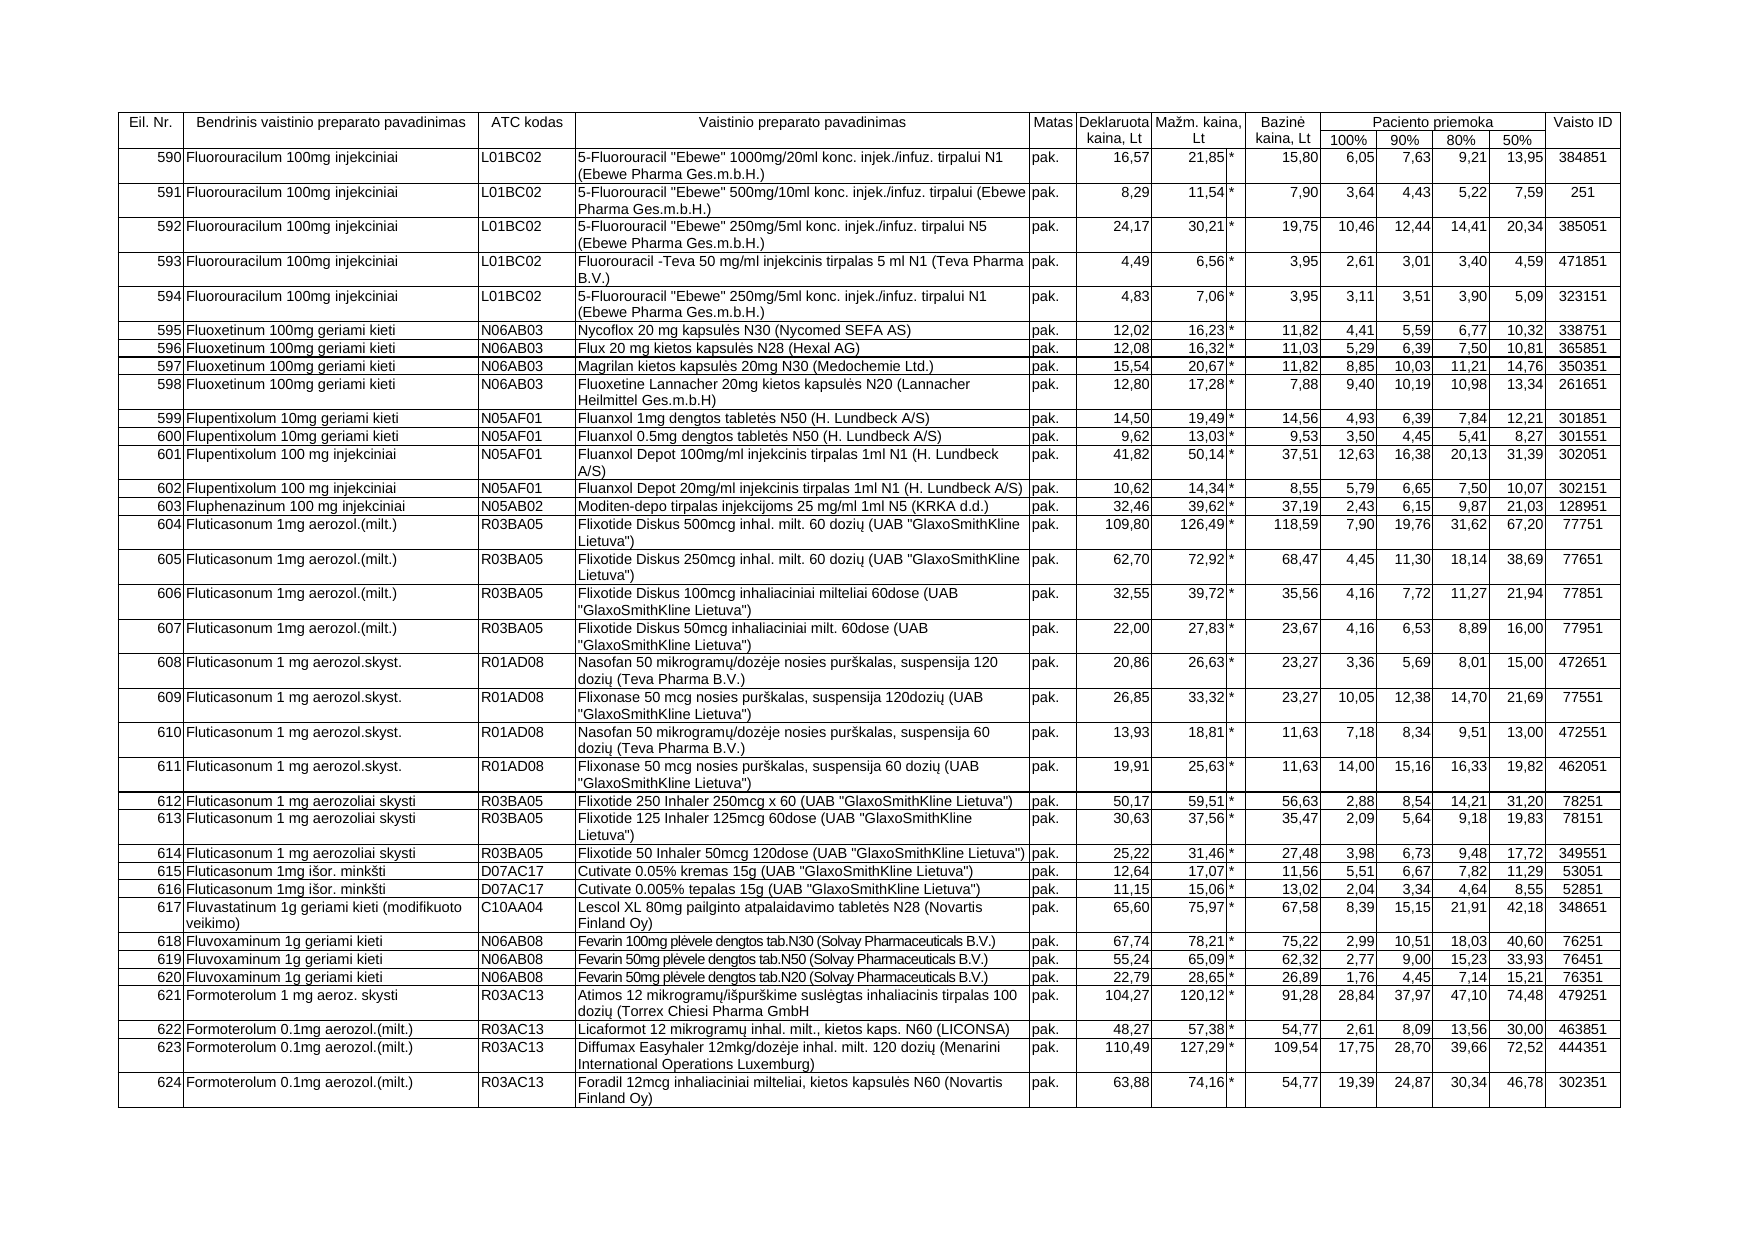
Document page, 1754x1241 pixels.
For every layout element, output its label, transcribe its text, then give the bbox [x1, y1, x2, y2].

table_cell 32,55 [1077, 585, 1151, 618]
table_cell 338751 [1546, 322, 1620, 339]
table_cell L01BC02 [479, 218, 575, 252]
table_cell 3,34 [1377, 880, 1432, 897]
table_cell 14,70 [1433, 689, 1489, 722]
table_cell 42,18 [1490, 898, 1545, 932]
table_cell 16,00 [1490, 620, 1545, 653]
table_cell N06AB03 [479, 340, 575, 356]
table_cell 3,64 [1321, 184, 1376, 217]
table_cell R01AD08 [479, 723, 575, 757]
table_cell 62,32 [1246, 951, 1320, 967]
table_cell 19,91 [1077, 758, 1151, 791]
table_cell R01AD08 [479, 654, 575, 688]
table_header Vaistinio preparato pavadinimas [576, 113, 1029, 148]
table_cell 1,76 [1321, 969, 1376, 985]
table_cell 479251 [1546, 986, 1620, 1020]
table_cell 603 [119, 498, 183, 515]
table_cell 12,63 [1321, 446, 1376, 479]
table_cell Fluticasonum 1mg aerozol.(milt.) [184, 620, 478, 653]
table_cell Fluorouracilum 100mg injekciniai [184, 287, 478, 321]
table_cell 15,16 [1377, 758, 1432, 791]
table_cell 27,83 [1152, 620, 1226, 653]
table_cell 15,23 [1433, 951, 1489, 967]
table_cell 4,64 [1433, 880, 1489, 897]
table_cell pak. [1030, 863, 1076, 879]
table_cell 55,24 [1077, 951, 1151, 967]
table_cell 8,85 [1321, 358, 1376, 374]
table_cell 605 [119, 550, 183, 584]
table_cell * [1227, 550, 1245, 584]
table_cell 39,72 [1152, 585, 1226, 618]
table_cell Atimos 12 mikrogramų/išpurškime suslėgtas inhaliacinis tirpalas 100 dozių (Torrex Chiesi Pharma GmbH [576, 986, 1029, 1020]
table_cell 5,64 [1377, 810, 1432, 844]
table_cell Formoterolum 0.1mg aerozol.(milt.) [184, 1073, 478, 1107]
table_cell Fluticasonum 1mg išor. minkšti [184, 880, 478, 897]
table_cell * [1227, 880, 1245, 897]
table_cell 14,21 [1433, 793, 1489, 809]
table_cell Fluphenazinum 100 mg injekciniai [184, 498, 478, 515]
table_cell 350351 [1546, 358, 1620, 374]
table_cell 614 [119, 845, 183, 862]
table_cell 9,21 [1433, 149, 1489, 182]
table_cell 14,76 [1490, 358, 1545, 374]
table_cell 613 [119, 810, 183, 844]
table_cell 3,50 [1321, 428, 1376, 444]
table_cell 127,29 [1152, 1039, 1226, 1072]
table_cell 65,09 [1152, 951, 1226, 967]
table_cell 22,00 [1077, 620, 1151, 653]
table_cell 323151 [1546, 287, 1620, 321]
table_cell 16,38 [1377, 446, 1432, 479]
table_cell 7,90 [1246, 184, 1320, 217]
table_cell R03BA05 [479, 516, 575, 549]
table_cell pak. [1030, 689, 1076, 722]
table_cell Fluticasonum 1 mg aerozol.skyst. [184, 689, 478, 722]
table_cell 365851 [1546, 340, 1620, 356]
table_cell * [1227, 585, 1245, 618]
table_cell pak. [1030, 969, 1076, 985]
table_cell 8,55 [1246, 480, 1320, 497]
table_cell pak. [1030, 375, 1076, 409]
table_cell 611 [119, 758, 183, 791]
table_cell 33,93 [1490, 951, 1545, 967]
table_cell 5,22 [1433, 184, 1489, 217]
table_cell Flixotide 125 Inhaler 125mcg 60dose (UAB "GlaxoSmithKline Lietuva") [576, 810, 1029, 844]
table_cell 24,17 [1077, 218, 1151, 252]
table_cell 591 [119, 184, 183, 217]
table_cell Flux 20 mg kietos kapsulės N28 (Hexal AG) [576, 340, 1029, 356]
table_cell Flupentixolum 10mg geriami kieti [184, 428, 478, 444]
table_cell 593 [119, 253, 183, 286]
table_cell Fevarin 50mg plėvele dengtos tab.N50 (Solvay Pharmaceuticals B.V.) [576, 951, 1029, 967]
table_cell pak. [1030, 322, 1076, 339]
table_cell R03AC13 [479, 986, 575, 1020]
table_cell * [1227, 810, 1245, 844]
table_cell 37,19 [1246, 498, 1320, 515]
table_header Deklaruota kaina, Lt [1077, 113, 1151, 148]
table_cell 471851 [1546, 253, 1620, 286]
table_cell 10,05 [1321, 689, 1376, 722]
table_cell Fluvastatinum 1g geriami kieti (modifikuoto veikimo) [184, 898, 478, 932]
table_cell Flixonase 50 mcg nosies purškalas, suspensija 60 dozių (UAB "GlaxoSmithKline Lietuva") [576, 758, 1029, 791]
table_header Bendrinis vaistinio preparato pavadinimas [184, 113, 478, 148]
table_cell 620 [119, 969, 183, 985]
table_cell Flixotide Diskus 500mcg inhal. milt. 60 dozių (UAB "GlaxoSmithKline Lietuva") [576, 516, 1029, 549]
table_cell 609 [119, 689, 183, 722]
table_cell 621 [119, 986, 183, 1020]
table_cell 251 [1546, 184, 1620, 217]
table_cell 19,82 [1490, 758, 1545, 791]
table_cell pak. [1030, 654, 1076, 688]
table_cell 31,39 [1490, 446, 1545, 479]
table_cell 90% [1377, 131, 1432, 148]
table_cell pak. [1030, 620, 1076, 653]
table_cell 54,77 [1246, 1021, 1320, 1038]
table_cell * [1227, 480, 1245, 497]
table_cell Fluticasonum 1 mg aerozoliai skysti [184, 793, 478, 809]
table_cell 12,08 [1077, 340, 1151, 356]
table_cell 6,73 [1377, 845, 1432, 862]
table_cell 77551 [1546, 689, 1620, 722]
table_cell 14,41 [1433, 218, 1489, 252]
table_cell N06AB08 [479, 951, 575, 967]
table_cell 78151 [1546, 810, 1620, 844]
table_cell 3,95 [1246, 287, 1320, 321]
table_cell 67,20 [1490, 516, 1545, 549]
table_cell Fluorouracilum 100mg injekciniai [184, 218, 478, 252]
table_cell * [1227, 620, 1245, 653]
table_cell * [1227, 933, 1245, 949]
table_cell 301551 [1546, 428, 1620, 444]
table_cell Magrilan kietos kapsulės 20mg N30 (Medochemie Ltd.) [576, 358, 1029, 374]
table_cell Flixotide Diskus 250mcg inhal. milt. 60 dozių (UAB "GlaxoSmithKline Lietuva") [576, 550, 1029, 584]
table_cell * [1227, 951, 1245, 967]
table_cell 15,15 [1377, 898, 1432, 932]
table_cell N05AF01 [479, 410, 575, 427]
table_cell 74,48 [1490, 986, 1545, 1020]
table_cell 10,07 [1490, 480, 1545, 497]
table_cell 35,47 [1246, 810, 1320, 844]
table_cell 4,41 [1321, 322, 1376, 339]
table_cell 6,15 [1377, 498, 1432, 515]
table_cell * [1227, 1039, 1245, 1072]
table_cell 12,02 [1077, 322, 1151, 339]
table_cell * [1227, 218, 1245, 252]
table_cell * [1227, 654, 1245, 688]
table_cell 11,15 [1077, 880, 1151, 897]
table_cell Fluticasonum 1 mg aerozoliai skysti [184, 810, 478, 844]
table_cell * [1227, 253, 1245, 286]
table_cell 77851 [1546, 585, 1620, 618]
table_cell 7,88 [1246, 375, 1320, 409]
table_cell Fluorouracilum 100mg injekciniai [184, 184, 478, 217]
table_cell pak. [1030, 585, 1076, 618]
table_cell pak. [1030, 149, 1076, 182]
table_cell * [1227, 1073, 1245, 1107]
table_cell 13,03 [1152, 428, 1226, 444]
table_cell 6,56 [1152, 253, 1226, 286]
table_cell Fluticasonum 1 mg aerozoliai skysti [184, 845, 478, 862]
table_cell * [1227, 758, 1245, 791]
table_cell 72,92 [1152, 550, 1226, 584]
table_cell 9,53 [1246, 428, 1320, 444]
table_cell Fluanxol Depot 100mg/ml injekcinis tirpalas 1ml N1 (H. Lundbeck A/S) [576, 446, 1029, 479]
table_cell 612 [119, 793, 183, 809]
table_cell * [1227, 184, 1245, 217]
table_cell 37,97 [1377, 986, 1432, 1020]
table_cell R03AC13 [479, 1021, 575, 1038]
table_cell 610 [119, 723, 183, 757]
table_cell 10,19 [1377, 375, 1432, 409]
table_cell Fluticasonum 1 mg aerozol.skyst. [184, 654, 478, 688]
table_cell Fluvoxaminum 1g geriami kieti [184, 951, 478, 967]
table_cell pak. [1030, 951, 1076, 967]
table_cell 622 [119, 1021, 183, 1038]
table_cell 12,44 [1377, 218, 1432, 252]
table_cell 8,34 [1377, 723, 1432, 757]
table_cell * [1227, 898, 1245, 932]
table_cell 10,62 [1077, 480, 1151, 497]
table_cell 47,10 [1433, 986, 1489, 1020]
table_cell 7,18 [1321, 723, 1376, 757]
table_cell Formoterolum 1 mg aeroz. skysti [184, 986, 478, 1020]
table_cell 619 [119, 951, 183, 967]
table_cell D07AC17 [479, 880, 575, 897]
table_cell * [1227, 793, 1245, 809]
table_cell 607 [119, 620, 183, 653]
table_cell Nasofan 50 mikrogramų/dozėje nosies purškalas, suspensija 120 dozių (Teva Pharma B.V.) [576, 654, 1029, 688]
table_cell 120,12 [1152, 986, 1226, 1020]
table_cell 67,58 [1246, 898, 1320, 932]
table_cell 3,11 [1321, 287, 1376, 321]
table_cell 21,69 [1490, 689, 1545, 722]
table_cell N06AB03 [479, 375, 575, 409]
table_cell 5,69 [1377, 654, 1432, 688]
table_cell 20,67 [1152, 358, 1226, 374]
table_cell 15,80 [1246, 149, 1320, 182]
table_cell 8,27 [1490, 428, 1545, 444]
table_cell 7,72 [1377, 585, 1432, 618]
table_cell 3,40 [1433, 253, 1489, 286]
table_cell 13,02 [1246, 880, 1320, 897]
table_cell L01BC02 [479, 184, 575, 217]
table_cell L01BC02 [479, 149, 575, 182]
table_cell 2,77 [1321, 951, 1376, 967]
table_cell 40,60 [1490, 933, 1545, 949]
table_cell 76251 [1546, 933, 1620, 949]
table_cell * [1227, 1021, 1245, 1038]
table_cell 77751 [1546, 516, 1620, 549]
table_cell 595 [119, 322, 183, 339]
table_cell Nasofan 50 mikrogramų/dozėje nosies purškalas, suspensija 60 dozių (Teva Pharma B.V.) [576, 723, 1029, 757]
table_cell R03AC13 [479, 1039, 575, 1072]
table_cell 302051 [1546, 446, 1620, 479]
table_cell pak. [1030, 218, 1076, 252]
table_cell 11,63 [1246, 723, 1320, 757]
table_cell C10AA04 [479, 898, 575, 932]
table_cell Fluticasonum 1 mg aerozol.skyst. [184, 758, 478, 791]
table_cell 6,67 [1377, 863, 1432, 879]
table_cell 7,90 [1321, 516, 1376, 549]
table_cell 37,51 [1246, 446, 1320, 479]
table_cell 2,43 [1321, 498, 1376, 515]
table_cell 77651 [1546, 550, 1620, 584]
table_cell 4,93 [1321, 410, 1376, 427]
table_cell 62,70 [1077, 550, 1151, 584]
table_cell 599 [119, 410, 183, 427]
table_cell 4,83 [1077, 287, 1151, 321]
table_cell 12,80 [1077, 375, 1151, 409]
table_header Paciento priemoka [1321, 113, 1545, 130]
table_cell 16,33 [1433, 758, 1489, 791]
table_cell 50,14 [1152, 446, 1226, 479]
table_cell 11,21 [1433, 358, 1489, 374]
table_cell Fluticasonum 1mg aerozol.(milt.) [184, 550, 478, 584]
table_cell 15,21 [1490, 969, 1545, 985]
table_cell 18,81 [1152, 723, 1226, 757]
table_cell 9,87 [1433, 498, 1489, 515]
table_cell 7,82 [1433, 863, 1489, 879]
table_cell pak. [1030, 253, 1076, 286]
table_cell 7,50 [1433, 480, 1489, 497]
table_cell 13,95 [1490, 149, 1545, 182]
table_cell pak. [1030, 1039, 1076, 1072]
table_cell 77951 [1546, 620, 1620, 653]
table_cell 618 [119, 933, 183, 949]
table_cell 5-Fluorouracil "Ebewe" 250mg/5ml konc. injek./infuz. tirpalui N1 (Ebewe Pharma Ges.m.b.H.) [576, 287, 1029, 321]
table_cell Fluoxetinum 100mg geriami kieti [184, 322, 478, 339]
table_cell 91,28 [1246, 986, 1320, 1020]
table_cell 17,72 [1490, 845, 1545, 862]
table_cell 472551 [1546, 723, 1620, 757]
table_cell 26,85 [1077, 689, 1151, 722]
table_cell 3,36 [1321, 654, 1376, 688]
table_cell 604 [119, 516, 183, 549]
table_cell 80% [1433, 131, 1489, 148]
table_cell pak. [1030, 793, 1076, 809]
table_cell pak. [1030, 1021, 1076, 1038]
table_cell 21,85 [1152, 149, 1226, 182]
table_cell 20,13 [1433, 446, 1489, 479]
table_cell N05AF01 [479, 446, 575, 479]
table_cell Fluoxetinum 100mg geriami kieti [184, 358, 478, 374]
table_cell Flixotide 250 Inhaler 250mcg x 60 (UAB "GlaxoSmithKline Lietuva") [576, 793, 1029, 809]
table_cell 53051 [1546, 863, 1620, 879]
table_cell Moditen-depo tirpalas injekcijoms 25 mg/ml 1ml N5 (KRKA d.d.) [576, 498, 1029, 515]
table_cell 8,09 [1377, 1021, 1432, 1038]
table_cell 72,52 [1490, 1039, 1545, 1072]
table_cell 2,61 [1321, 1021, 1376, 1038]
table_cell Fluticasonum 1mg išor. minkšti [184, 863, 478, 879]
table_header Eil. Nr. [119, 113, 183, 148]
table_cell 7,14 [1433, 969, 1489, 985]
table_cell 9,51 [1433, 723, 1489, 757]
table_cell Fluvoxaminum 1g geriami kieti [184, 933, 478, 949]
table_cell 63,88 [1077, 1073, 1151, 1107]
table_cell pak. [1030, 287, 1076, 321]
table_cell * [1227, 446, 1245, 479]
table_cell 7,06 [1152, 287, 1226, 321]
table_cell 110,49 [1077, 1039, 1151, 1072]
table_cell 592 [119, 218, 183, 252]
table_cell 76351 [1546, 969, 1620, 985]
table_cell * [1227, 149, 1245, 182]
table_cell N06AB08 [479, 933, 575, 949]
table_cell 7,59 [1490, 184, 1545, 217]
table_cell * [1227, 498, 1245, 515]
table_header Matas [1030, 113, 1076, 148]
table_cell 601 [119, 446, 183, 479]
table_cell 18,14 [1433, 550, 1489, 584]
table_cell 15,06 [1152, 880, 1226, 897]
table_cell 3,95 [1246, 253, 1320, 286]
table_cell Fluorouracilum 100mg injekciniai [184, 253, 478, 286]
table_cell D07AC17 [479, 863, 575, 879]
table_header Vaisto ID [1546, 113, 1620, 148]
table_cell R01AD08 [479, 758, 575, 791]
table_cell 2,04 [1321, 880, 1376, 897]
table_cell 2,09 [1321, 810, 1376, 844]
table_cell 3,01 [1377, 253, 1432, 286]
table_cell 100% [1321, 131, 1376, 148]
table_cell 261651 [1546, 375, 1620, 409]
table_header ATC kodas [479, 113, 575, 148]
table_cell pak. [1030, 184, 1076, 217]
table_cell 3,90 [1433, 287, 1489, 321]
table_cell 30,34 [1433, 1073, 1489, 1107]
table_cell 11,63 [1246, 758, 1320, 791]
table_cell Fluoxetinum 100mg geriami kieti [184, 340, 478, 356]
table_cell Fevarin 100mg plėvele dengtos tab.N30 (Solvay Pharmaceuticals B.V.) [576, 933, 1029, 949]
table_cell 6,53 [1377, 620, 1432, 653]
table_cell Fluticasonum 1mg aerozol.(milt.) [184, 516, 478, 549]
table_cell N05AF01 [479, 428, 575, 444]
table_cell 11,82 [1246, 358, 1320, 374]
table_cell 8,39 [1321, 898, 1376, 932]
table_cell 5,79 [1321, 480, 1376, 497]
table_cell 5,29 [1321, 340, 1376, 356]
table_cell 302351 [1546, 1073, 1620, 1107]
table_cell * [1227, 845, 1245, 862]
table_cell R03BA05 [479, 550, 575, 584]
table_cell 48,27 [1077, 1021, 1151, 1038]
table_cell pak. [1030, 1073, 1076, 1107]
table_cell pak. [1030, 428, 1076, 444]
table_cell pak. [1030, 340, 1076, 356]
table_cell N06AB03 [479, 358, 575, 374]
table_cell pak. [1030, 758, 1076, 791]
table_cell 10,03 [1377, 358, 1432, 374]
table_cell 14,56 [1246, 410, 1320, 427]
table_cell 16,23 [1152, 322, 1226, 339]
table_cell 12,64 [1077, 863, 1151, 879]
table_cell * [1227, 410, 1245, 427]
table_cell 74,16 [1152, 1073, 1226, 1107]
table_cell pak. [1030, 810, 1076, 844]
table_cell 32,46 [1077, 498, 1151, 515]
table_cell 28,70 [1377, 1039, 1432, 1072]
table_cell 598 [119, 375, 183, 409]
table_cell R01AD08 [479, 689, 575, 722]
table_cell 5-Fluorouracil "Ebewe" 250mg/5ml konc. injek./infuz. tirpalui N5 (Ebewe Pharma Ges.m.b.H.) [576, 218, 1029, 252]
table_cell R03BA05 [479, 585, 575, 618]
table_cell Fluorouracilum 100mg injekciniai [184, 149, 478, 182]
table_cell 109,54 [1246, 1039, 1320, 1072]
table_cell R03BA05 [479, 810, 575, 844]
table_cell 23,67 [1246, 620, 1320, 653]
table_cell 5-Fluorouracil "Ebewe" 1000mg/20ml konc. injek./infuz. tirpalui N1 (Ebewe Pharma Ges.m.b.H.) [576, 149, 1029, 182]
table_cell 21,03 [1490, 498, 1545, 515]
table_cell 56,63 [1246, 793, 1320, 809]
table_cell 57,38 [1152, 1021, 1226, 1038]
table_cell pak. [1030, 723, 1076, 757]
table_cell 16,57 [1077, 149, 1151, 182]
table_cell 30,21 [1152, 218, 1226, 252]
table_cell 17,28 [1152, 375, 1226, 409]
table_cell 22,79 [1077, 969, 1151, 985]
table_cell 54,77 [1246, 1073, 1320, 1107]
table_cell 75,22 [1246, 933, 1320, 949]
table_cell Fluorouracil -Teva 50 mg/ml injekcinis tirpalas 5 ml N1 (Teva Pharma B.V.) [576, 253, 1029, 286]
table_cell pak. [1030, 516, 1076, 549]
table_cell 11,03 [1246, 340, 1320, 356]
table_cell 23,27 [1246, 689, 1320, 722]
table_cell Formoterolum 0.1mg aerozol.(milt.) [184, 1021, 478, 1038]
table_cell 128951 [1546, 498, 1620, 515]
table_cell 59,51 [1152, 793, 1226, 809]
table_cell 7,50 [1433, 340, 1489, 356]
table_cell pak. [1030, 845, 1076, 862]
table_cell 5-Fluorouracil "Ebewe" 500mg/10ml konc. injek./infuz. tirpalui (Ebewe Pharma Ges.m.b.H.) [576, 184, 1029, 217]
table_cell 8,01 [1433, 654, 1489, 688]
table_cell pak. [1030, 933, 1076, 949]
table_cell 75,97 [1152, 898, 1226, 932]
table_cell Fevarin 50mg plėvele dengtos tab.N20 (Solvay Pharmaceuticals B.V.) [576, 969, 1029, 985]
table_cell * [1227, 287, 1245, 321]
table_cell 25,22 [1077, 845, 1151, 862]
table_cell 28,65 [1152, 969, 1226, 985]
table_cell 301851 [1546, 410, 1620, 427]
table_cell 68,47 [1246, 550, 1320, 584]
table_cell R03BA05 [479, 845, 575, 862]
table_cell 9,40 [1321, 375, 1376, 409]
table_cell 19,76 [1377, 516, 1432, 549]
table_cell 385051 [1546, 218, 1620, 252]
table_cell R03AC13 [479, 1073, 575, 1107]
table_cell 608 [119, 654, 183, 688]
table_cell 19,49 [1152, 410, 1226, 427]
table_cell 12,21 [1490, 410, 1545, 427]
table_cell 35,56 [1246, 585, 1320, 618]
table_cell 13,56 [1433, 1021, 1489, 1038]
table_cell Foradil 12mcg inhaliaciniai milteliai, kietos kapsulės N60 (Novartis Finland Oy) [576, 1073, 1029, 1107]
table_cell 11,54 [1152, 184, 1226, 217]
table_cell 615 [119, 863, 183, 879]
table_cell 78251 [1546, 793, 1620, 809]
table_cell 11,56 [1246, 863, 1320, 879]
table_cell 7,63 [1377, 149, 1432, 182]
table_cell 5,51 [1321, 863, 1376, 879]
table_cell N06AB08 [479, 969, 575, 985]
table_cell * [1227, 340, 1245, 356]
table_cell 9,62 [1077, 428, 1151, 444]
table_cell 13,00 [1490, 723, 1545, 757]
table_cell * [1227, 986, 1245, 1020]
table_cell Fluoxetinum 100mg geriami kieti [184, 375, 478, 409]
table_cell 463851 [1546, 1021, 1620, 1038]
table_cell 31,62 [1433, 516, 1489, 549]
table_cell 4,45 [1377, 969, 1432, 985]
table_cell 597 [119, 358, 183, 374]
table_cell 19,75 [1246, 218, 1320, 252]
table_cell 104,27 [1077, 986, 1151, 1020]
table_cell Formoterolum 0.1mg aerozol.(milt.) [184, 1039, 478, 1072]
table_cell 444351 [1546, 1039, 1620, 1072]
table_cell Fluanxol Depot 20mg/ml injekcinis tirpalas 1ml N1 (H. Lundbeck A/S) [576, 480, 1029, 497]
table_cell N05AB02 [479, 498, 575, 515]
table_cell 26,89 [1246, 969, 1320, 985]
table_cell 9,48 [1433, 845, 1489, 862]
table_header Bazinė kaina, Lt [1246, 113, 1320, 148]
table_cell 617 [119, 898, 183, 932]
table_cell 12,38 [1377, 689, 1432, 722]
table_cell 23,27 [1246, 654, 1320, 688]
table_cell 616 [119, 880, 183, 897]
table_cell Fluvoxaminum 1g geriami kieti [184, 969, 478, 985]
table_cell Fluticasonum 1 mg aerozol.skyst. [184, 723, 478, 757]
table_cell 2,61 [1321, 253, 1376, 286]
table_cell 14,00 [1321, 758, 1376, 791]
table_cell 590 [119, 149, 183, 182]
table_cell Flixotide Diskus 50mcg inhaliaciniai milt. 60dose (UAB "GlaxoSmithKline Lietuva") [576, 620, 1029, 653]
table_cell Fluoxetine Lannacher 20mg kietos kapsulės N20 (Lannacher Heilmittel Ges.m.b.H) [576, 375, 1029, 409]
table_cell * [1227, 689, 1245, 722]
table_cell 6,77 [1433, 322, 1489, 339]
table_cell 600 [119, 428, 183, 444]
table_cell 606 [119, 585, 183, 618]
table_cell 4,49 [1077, 253, 1151, 286]
table_cell 39,66 [1433, 1039, 1489, 1072]
table_cell 3,51 [1377, 287, 1432, 321]
table_cell 602 [119, 480, 183, 497]
table_cell pak. [1030, 446, 1076, 479]
table_cell 2,88 [1321, 793, 1376, 809]
table_cell pak. [1030, 880, 1076, 897]
table_cell 11,29 [1490, 863, 1545, 879]
table_cell 472651 [1546, 654, 1620, 688]
table_cell pak. [1030, 410, 1076, 427]
table_cell 4,45 [1377, 428, 1432, 444]
table_cell 384851 [1546, 149, 1620, 182]
table_cell * [1227, 863, 1245, 879]
table_cell * [1227, 322, 1245, 339]
table_cell 4,45 [1321, 550, 1376, 584]
table_cell 5,09 [1490, 287, 1545, 321]
table_cell pak. [1030, 358, 1076, 374]
table_cell 17,75 [1321, 1039, 1376, 1072]
table_cell 50% [1490, 131, 1545, 148]
table_cell 24,87 [1377, 1073, 1432, 1107]
table_cell 4,43 [1377, 184, 1432, 217]
table_cell Flupentixolum 100 mg injekciniai [184, 480, 478, 497]
table_cell 13,34 [1490, 375, 1545, 409]
table_cell 50,17 [1077, 793, 1151, 809]
table_cell 31,20 [1490, 793, 1545, 809]
table_cell Flixotide 50 Inhaler 50mcg 120dose (UAB "GlaxoSmithKline Lietuva") [576, 845, 1029, 862]
table_cell 76451 [1546, 951, 1620, 967]
table_cell R03BA05 [479, 793, 575, 809]
table_cell 19,39 [1321, 1073, 1376, 1107]
table_cell Flupentixolum 10mg geriami kieti [184, 410, 478, 427]
table_cell pak. [1030, 898, 1076, 932]
table_cell 2,99 [1321, 933, 1376, 949]
table_cell 26,63 [1152, 654, 1226, 688]
table_cell Cutivate 0.005% tepalas 15g (UAB "GlaxoSmithKline Lietuva") [576, 880, 1029, 897]
table_cell 10,81 [1490, 340, 1545, 356]
table_cell 5,41 [1433, 428, 1489, 444]
table_cell 9,00 [1377, 951, 1432, 967]
table_cell 38,69 [1490, 550, 1545, 584]
table_cell 8,54 [1377, 793, 1432, 809]
table_cell 7,84 [1433, 410, 1489, 427]
table_cell 9,18 [1433, 810, 1489, 844]
table_cell 8,89 [1433, 620, 1489, 653]
table_cell N05AF01 [479, 480, 575, 497]
table_cell Lescol XL 80mg pailginto atpalaidavimo tabletės N28 (Novartis Finland Oy) [576, 898, 1029, 932]
table_cell Flixonase 50 mcg nosies purškalas, suspensija 120dozių (UAB "GlaxoSmithKline Lietuva") [576, 689, 1029, 722]
table_cell 10,98 [1433, 375, 1489, 409]
table_cell 31,46 [1152, 845, 1226, 862]
table_cell 8,29 [1077, 184, 1151, 217]
table_cell 14,34 [1152, 480, 1226, 497]
table_cell 10,51 [1377, 933, 1432, 949]
table_cell * [1227, 723, 1245, 757]
table_cell Flupentixolum 100 mg injekciniai [184, 446, 478, 479]
table_cell 6,39 [1377, 410, 1432, 427]
table_cell Fluanxol 1mg dengtos tabletės N50 (H. Lundbeck A/S) [576, 410, 1029, 427]
table_cell 10,32 [1490, 322, 1545, 339]
table_cell 39,62 [1152, 498, 1226, 515]
table_cell 30,63 [1077, 810, 1151, 844]
table_cell 596 [119, 340, 183, 356]
table_cell 15,00 [1490, 654, 1545, 688]
table_cell 623 [119, 1039, 183, 1072]
table_cell pak. [1030, 480, 1076, 497]
table_cell Cutivate 0.05% kremas 15g (UAB "GlaxoSmithKline Lietuva") [576, 863, 1029, 879]
table_cell 20,34 [1490, 218, 1545, 252]
table_cell 6,39 [1377, 340, 1432, 356]
table_cell 33,32 [1152, 689, 1226, 722]
table_cell 109,80 [1077, 516, 1151, 549]
table_cell 15,54 [1077, 358, 1151, 374]
table_cell N06AB03 [479, 322, 575, 339]
table_cell 27,48 [1246, 845, 1320, 862]
table_cell 4,59 [1490, 253, 1545, 286]
table_cell 52851 [1546, 880, 1620, 897]
table_cell Diffumax Easyhaler 12mkg/dozėje inhal. milt. 120 dozių (Menarini International Operations Luxemburg) [576, 1039, 1029, 1072]
table_cell pak. [1030, 550, 1076, 584]
table_cell * [1227, 375, 1245, 409]
table_cell 14,50 [1077, 410, 1151, 427]
table_cell 13,93 [1077, 723, 1151, 757]
table_cell 18,03 [1433, 933, 1489, 949]
table_header Mažm. kaina, Lt [1152, 113, 1245, 148]
table_cell 30,00 [1490, 1021, 1545, 1038]
table_cell L01BC02 [479, 287, 575, 321]
table_cell 21,91 [1433, 898, 1489, 932]
table_cell Flixotide Diskus 100mcg inhaliaciniai milteliai 60dose (UAB "GlaxoSmithKline Lietuva") [576, 585, 1029, 618]
table_cell R03BA05 [479, 620, 575, 653]
table_cell 46,78 [1490, 1073, 1545, 1107]
table_cell pak. [1030, 986, 1076, 1020]
table_cell 348651 [1546, 898, 1620, 932]
table_cell 126,49 [1152, 516, 1226, 549]
table_cell 11,30 [1377, 550, 1432, 584]
table_cell 118,59 [1246, 516, 1320, 549]
table_cell 5,59 [1377, 322, 1432, 339]
table_cell Fluanxol 0.5mg dengtos tabletės N50 (H. Lundbeck A/S) [576, 428, 1029, 444]
table_cell * [1227, 516, 1245, 549]
table_cell 302151 [1546, 480, 1620, 497]
table_cell L01BC02 [479, 253, 575, 286]
table_cell 11,27 [1433, 585, 1489, 618]
table_cell 28,84 [1321, 986, 1376, 1020]
table_cell 41,82 [1077, 446, 1151, 479]
table_cell 594 [119, 287, 183, 321]
table_cell 78,21 [1152, 933, 1226, 949]
table_cell * [1227, 969, 1245, 985]
table_cell 21,94 [1490, 585, 1545, 618]
table_cell 6,65 [1377, 480, 1432, 497]
table_cell 624 [119, 1073, 183, 1107]
table_cell 349551 [1546, 845, 1620, 862]
table_cell 10,46 [1321, 218, 1376, 252]
table_cell 462051 [1546, 758, 1620, 791]
table_cell 65,60 [1077, 898, 1151, 932]
table_cell 16,32 [1152, 340, 1226, 356]
table_cell Nycoflox 20 mg kapsulės N30 (Nycomed SEFA AS) [576, 322, 1029, 339]
table_cell 20,86 [1077, 654, 1151, 688]
table_cell 11,82 [1246, 322, 1320, 339]
table_cell 19,83 [1490, 810, 1545, 844]
table_cell pak. [1030, 498, 1076, 515]
table_cell 6,05 [1321, 149, 1376, 182]
table_cell 67,74 [1077, 933, 1151, 949]
table_cell Fluticasonum 1mg aerozol.(milt.) [184, 585, 478, 618]
table_cell Licaformot 12 mikrogramų inhal. milt., kietos kaps. N60 (LICONSA) [576, 1021, 1029, 1038]
table_cell 3,98 [1321, 845, 1376, 862]
table_cell * [1227, 428, 1245, 444]
table_cell 8,55 [1490, 880, 1545, 897]
table_cell 17,07 [1152, 863, 1226, 879]
table_cell 4,16 [1321, 620, 1376, 653]
table_cell * [1227, 358, 1245, 374]
table_cell 37,56 [1152, 810, 1226, 844]
table_cell 25,63 [1152, 758, 1226, 791]
table_cell 4,16 [1321, 585, 1376, 618]
